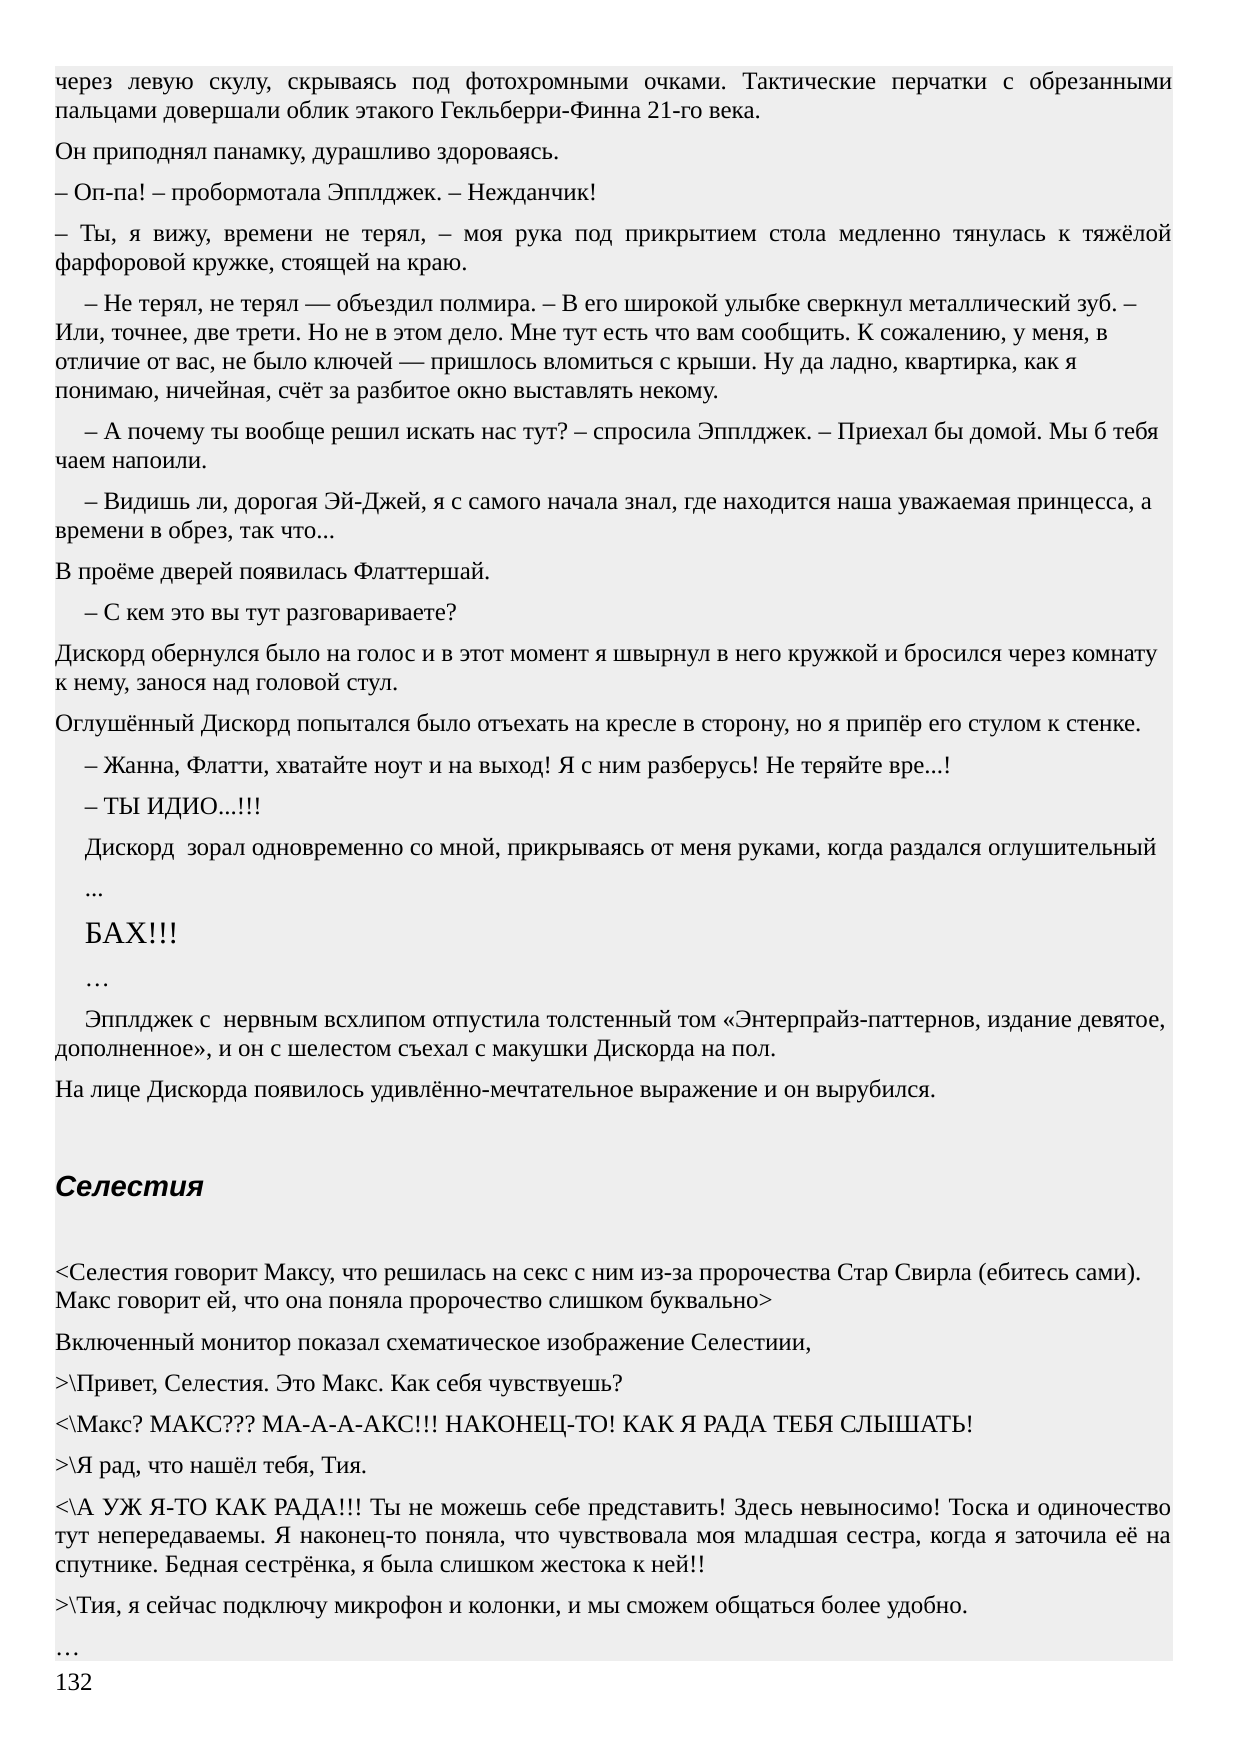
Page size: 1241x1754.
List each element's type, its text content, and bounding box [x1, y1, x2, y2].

text На лице Дискорда появилось удивлённо-мечтательное выражение и он вырубился. [55, 1074, 1173, 1103]
text – Не терял, не терял — объездил полмира. – В его широкой улыбке сверкнул металлический зуб. – Или, точнее, две трети. Но не в этом дело. Мне тут есть что вам сообщить. К сожалению, у меня, в отличие от вас, не было ключей — пришлось вломиться с крыши. Ну да ладно, квартирка, как я понимаю, ничейная, счёт за разбитое окно выставлять некому. [55, 288, 1173, 403]
text – Ты, я вижу, времени не терял, – моя рука под прикрытием стола медленно тянулась к тяжёлой фарфоровой кружке, стоящей на краю. [55, 218, 1173, 276]
text >\Тия, я сейчас подключу микрофон и колонки, и мы сможем общаться более удобно. [55, 1591, 1173, 1619]
text – Видишь ли, дорогая Эй-Джей, я с самого начала знал, где находится наша уважаемая принцесса, а времени в обрез, так что... [55, 486, 1173, 543]
subtitle Селестия [55, 1169, 1173, 1203]
text через левую скулу, скрываясь под фотохромными очками. Тактические перчатки с обрезанными пальцами довершали облик этакого Гекльберри-Финна 21-го века. [55, 66, 1173, 123]
text Включенный монитор показал схематическое изображение Селестиии, [55, 1327, 1173, 1356]
text <Селестия говорит Максу, что решилась на секс с ним из-за пророчества Стар Свирла (ебитесь сами). Макс говорит ей, что она поняла пророчество слишком буквально> [55, 1257, 1173, 1314]
list Дискорд обернулся было на голос и в этот момент я швырнул в него кружкой и бросился через комнату к нему, занося над головой стул. [55, 638, 1173, 696]
text ... [55, 873, 1173, 902]
text – Жанна, Флатти, хватайте ноут и на выход! Я с ним разберусь! Не теряйте вре...! [55, 750, 1173, 778]
text – ТЫ ИДИО...!!! [55, 791, 1173, 820]
text Дискорд зорал одновременно со мной, прикрываясь от меня руками, когда раздался оглушительный [55, 832, 1173, 861]
text <\А УЖ Я-ТО КАК РАДА!!! Ты не можешь себе представить! Здесь невыносимо! Тоска и одиночество тут непередаваемы. Я наконец-то поняла, что чувствовала моя младшая сестра, когда я заточила её на спутнике. Бедная сестрёнка, я была слишком жестока к ней!! [55, 1492, 1173, 1578]
text … [55, 1632, 1173, 1661]
text – С кем это вы тут разговариваете? [55, 597, 1173, 626]
text >\Привет, Селестия. Это Макс. Как себя чувствуешь? [55, 1368, 1173, 1397]
text … [55, 963, 1173, 992]
text Он приподнял панамку, дурашливо здороваясь. [55, 136, 1173, 165]
text – Оп-па! – пробормотала Эпплджек. – Нежданчик! [55, 177, 1173, 206]
text – А почему ты вообще решил искать нас тут? – спросила Эпплджек. – Приехал бы домой. Мы б тебя чаем напоили. [55, 416, 1173, 473]
text БАХ!!! [55, 915, 1173, 951]
text <\Макс? МАКС??? МА-А-А-АКС!!! НАКОНЕЦ-ТО! КАК Я РАДА ТЕБЯ СЛЫШАТЬ! [55, 1409, 1173, 1438]
text Эпплджек с нервным всхлипом отпустила толстенный том «Энтерпрайз-паттернов, издание девятое, дополненное», и он с шелестом съехал с макушки Дискорда на пол. [55, 1004, 1173, 1062]
text >\Я рад, что нашёл тебя, Тия. [55, 1451, 1173, 1479]
text В проёме дверей появилась Флаттершай. [55, 556, 1173, 585]
text Оглушённый Дискорд попытался было отъехать на кресле в сторону, но я припёр его стулом к стенке. [55, 708, 1173, 737]
